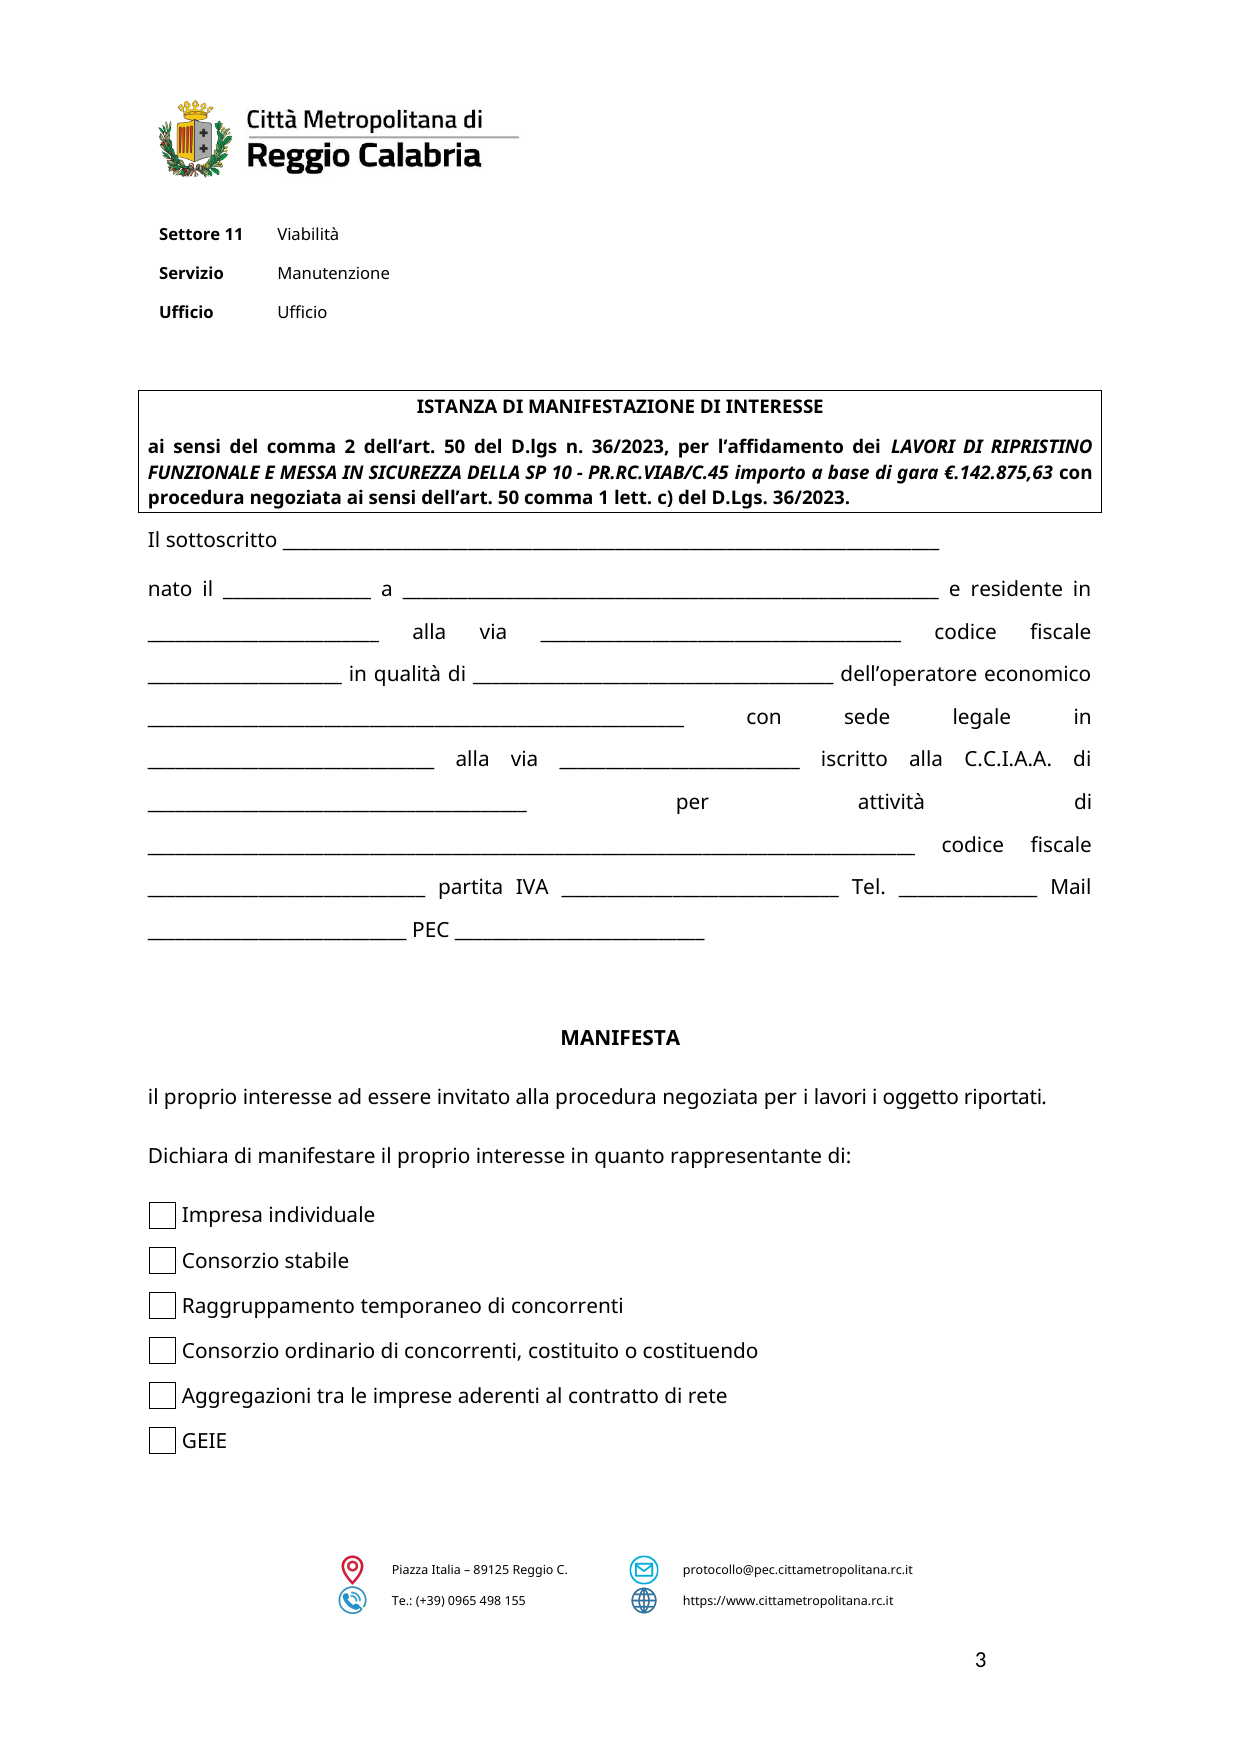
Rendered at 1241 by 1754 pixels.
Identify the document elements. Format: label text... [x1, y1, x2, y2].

picture [649, 1576, 659, 1585]
picture [629, 1555, 639, 1565]
picture [629, 1586, 659, 1616]
picture [649, 1555, 659, 1564]
picture [637, 1569, 651, 1574]
text Dichiara di manifestare il proprio interesse in quanto rappresentante di: [148, 1141, 1092, 1170]
text MANIFESTA [148, 1023, 1092, 1051]
picture [629, 1575, 639, 1585]
text Impresa individuale [148, 1201, 1092, 1229]
text ISTANZA DI MANIFESTAZIONE DI INTERESSE [139, 391, 1101, 419]
table_header Viabilità [266, 222, 1093, 262]
table_cell Ufficio [148, 301, 266, 340]
text ai sensi del comma 2 dell’art. 50 del D.lgs n. 36/2023, per l’affidamento dei LAVORI DI RIPRISTINO FUNZIONALE E MESSA IN SICUREZZA DELLA SP 10 - PR.RC.VIAB/C.45 importo a base di gara €.142.875,63 con procedura negoziata ai sensi dell’art. 50 comma 1 lett. c) del D.Lgs. 36/2023. [139, 430, 1101, 512]
picture [244, 106, 332, 111]
picture [636, 1558, 652, 1562]
text il proprio interesse ad essere invitato alla procedura negoziata per i lavori i oggetto riportati. [148, 1082, 1092, 1111]
table_header Settore 11 [148, 222, 266, 262]
text Aggregazioni tra le imprese aderenti al contratto di rete [148, 1381, 1092, 1409]
picture [158, 100, 238, 181]
text Il sottoscritto _______________________________________________________________________ [148, 526, 1092, 554]
picture [337, 1555, 368, 1585]
picture [337, 1586, 368, 1616]
table_cell Servizio [148, 262, 266, 301]
text Consorzio stabile [148, 1246, 1092, 1274]
table_cell Ufficio [266, 301, 1093, 340]
table_cell Manutenzione [266, 262, 1093, 301]
picture [635, 1577, 653, 1582]
text GEIE [148, 1426, 1092, 1454]
text Consorzio ordinario di concorrenti, costituito o costituendo [148, 1336, 1092, 1364]
text Raggruppamento temporaneo di concorrenti [148, 1291, 1092, 1319]
text nato il ________________ a __________________________________________________________ e residente in _________________________ alla via _______________________________________ codice fiscale _____________________ in qualità di _______________________________________ dell’operatore economico __________________________________________________________ con sede legale in _______________________________ alla via __________________________ iscritto alla C.C.I.A.A. di _________________________________________ per attività di ___________________________________________________________________________________ codice fiscale ______________________________ partita IVA ______________________________ Tel. _______________ Mail ____________________________ PEC ___________________________ [148, 574, 1092, 943]
